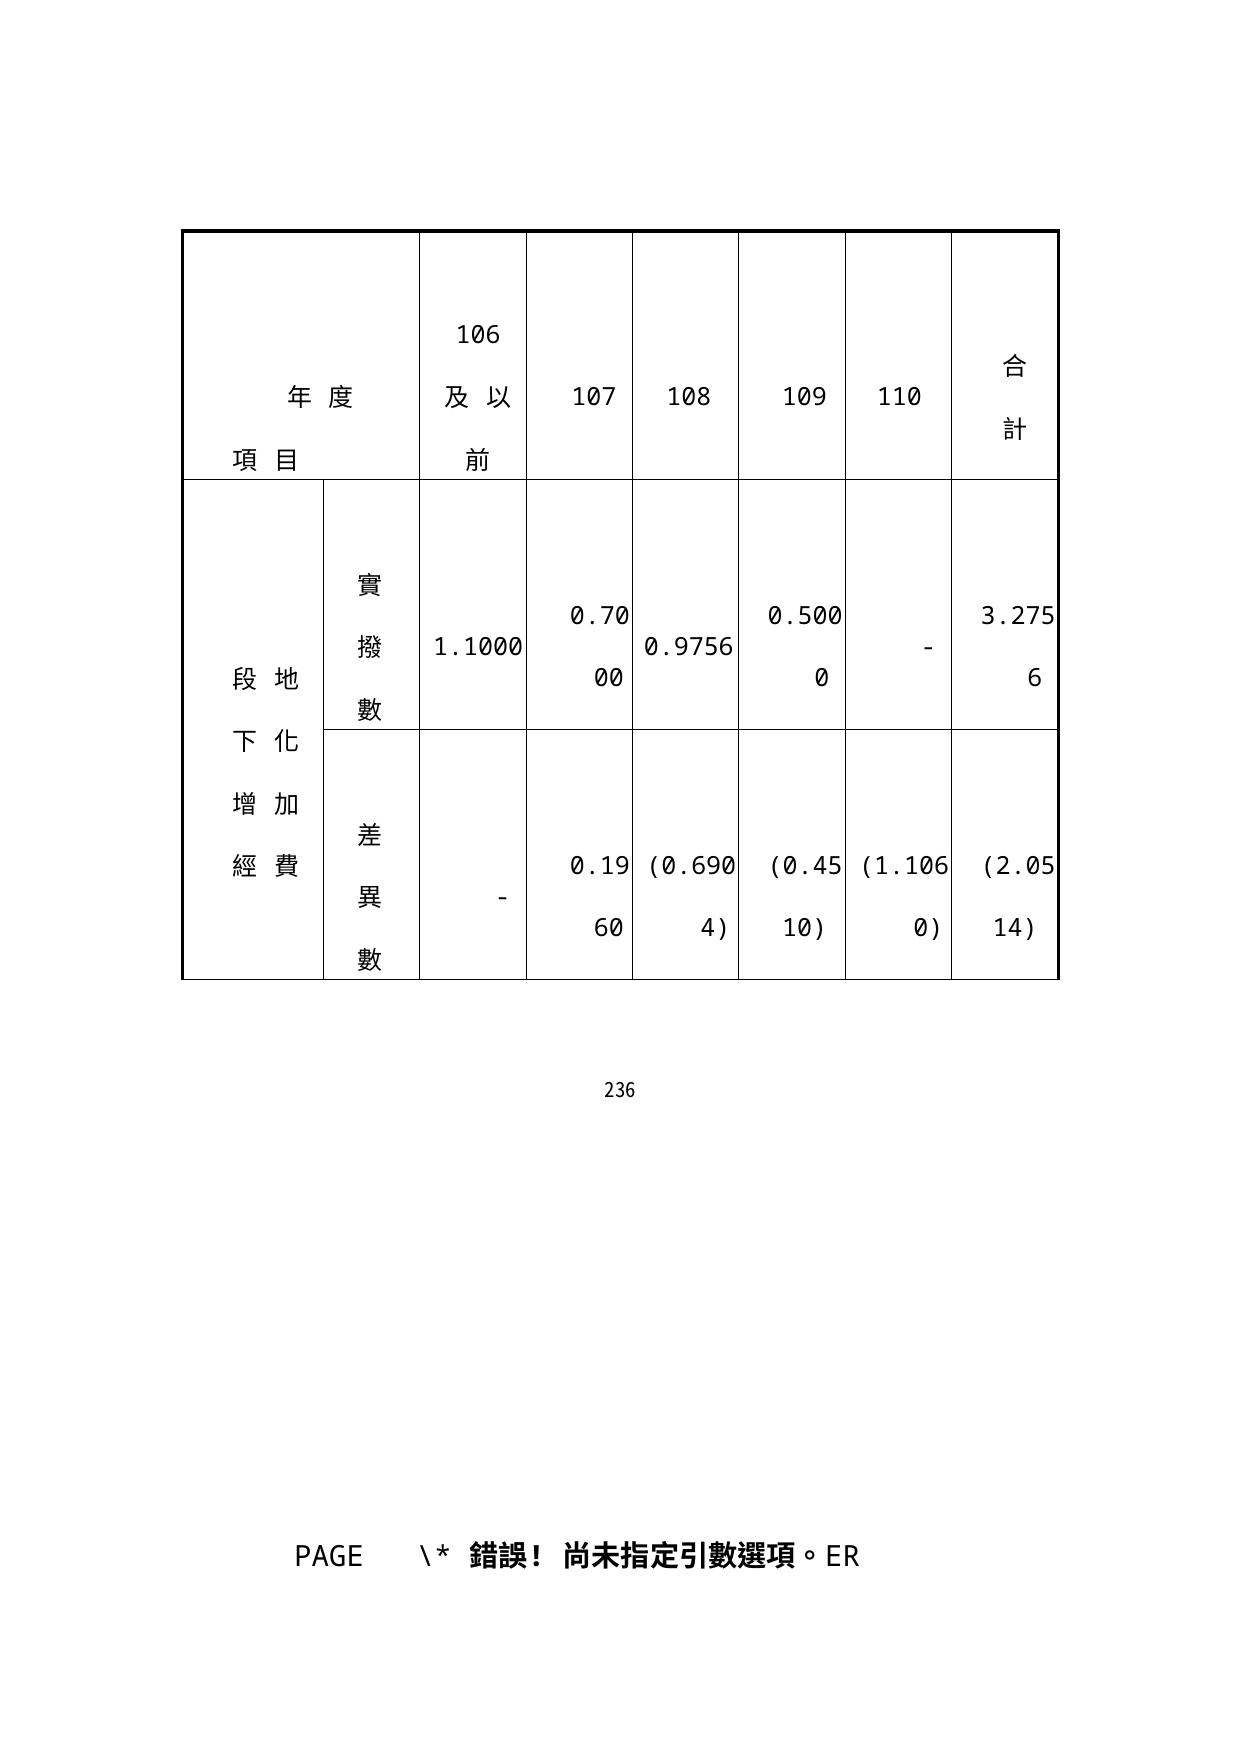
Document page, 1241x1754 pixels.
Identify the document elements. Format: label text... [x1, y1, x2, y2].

table_cell 1.1000 [420, 480, 526, 729]
table_cell (2.0514) [952, 730, 1057, 979]
table_header 106 及以前 [420, 233, 526, 479]
table_cell 實撥數 [324, 480, 419, 729]
table_cell 0.1960 [527, 730, 632, 979]
table_cell 段地下化增加經費 [184, 480, 323, 979]
table_header 108 [633, 233, 738, 479]
table_cell (1.1060) [846, 730, 951, 979]
table_cell 0.9756 [633, 480, 738, 729]
table_cell - [846, 480, 951, 729]
table_header 107 [527, 233, 632, 479]
table_cell 0.5000 [739, 480, 845, 729]
table_cell (0.4510) [739, 730, 845, 979]
table_cell 0.7000 [527, 480, 632, 729]
table_cell - [420, 730, 526, 979]
table_cell 3.2756 [952, 480, 1057, 729]
table_header 110 [846, 233, 951, 479]
table_cell 差異數 [324, 730, 419, 979]
table_cell (0.6904) [633, 730, 738, 979]
table_header 年度 項目 [184, 233, 419, 479]
table_header 109 [739, 233, 845, 479]
table_header 合計 [952, 233, 1057, 479]
